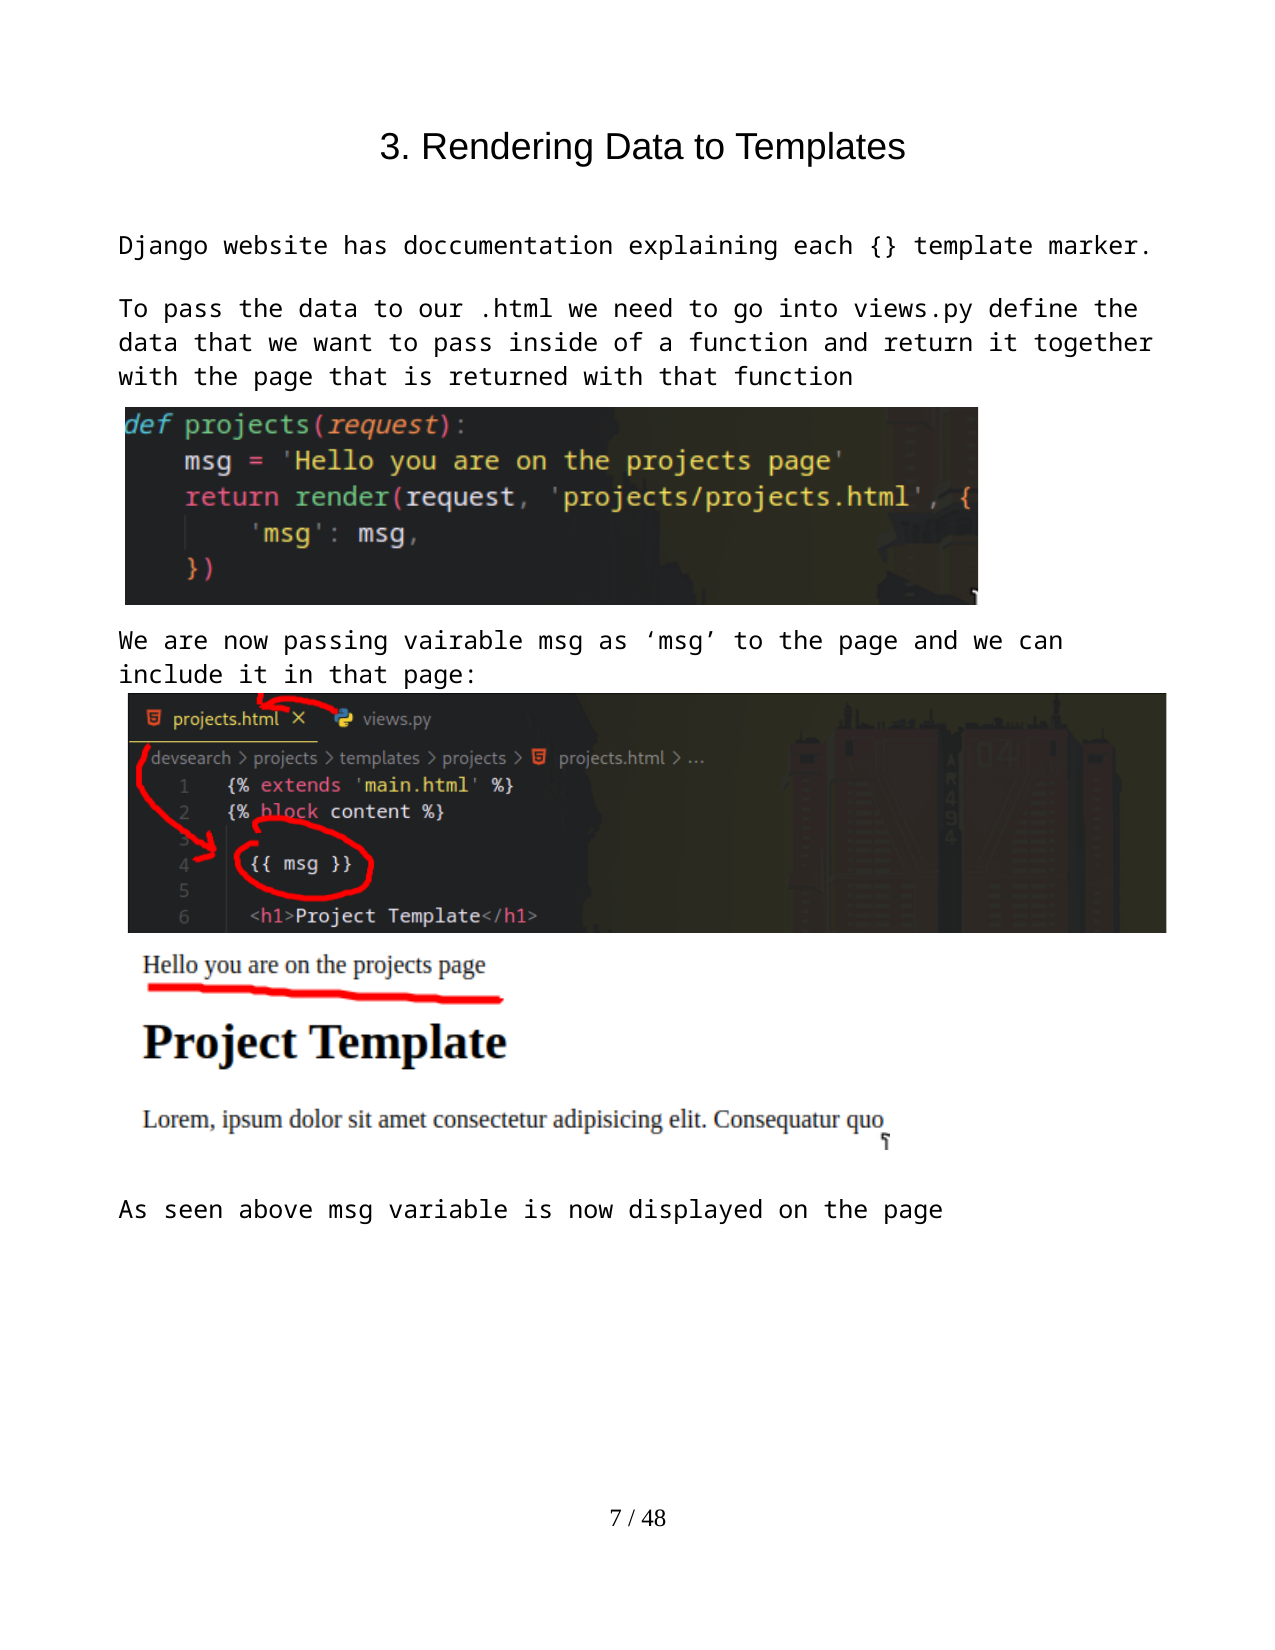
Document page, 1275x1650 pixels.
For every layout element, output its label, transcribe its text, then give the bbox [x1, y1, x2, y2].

text We are now passing vairable msg as ‘msg’ to the page and we can include it in that page: [118, 623, 1157, 691]
text Django website has doccumentation explaining each {} template marker. [118, 228, 1157, 262]
text To pass the data to our .html we need to go into views.py define the data that we want to pass inside of a function and return it together with the page that is returned with that function [118, 290, 1157, 393]
subtitle 3. Rendering Data to Templates [118, 124, 1157, 167]
text As seen above msg variable is now displayed on the page [118, 1191, 1157, 1225]
picture [135, 946, 890, 1150]
picture [127, 693, 1167, 933]
picture [125, 407, 979, 605]
